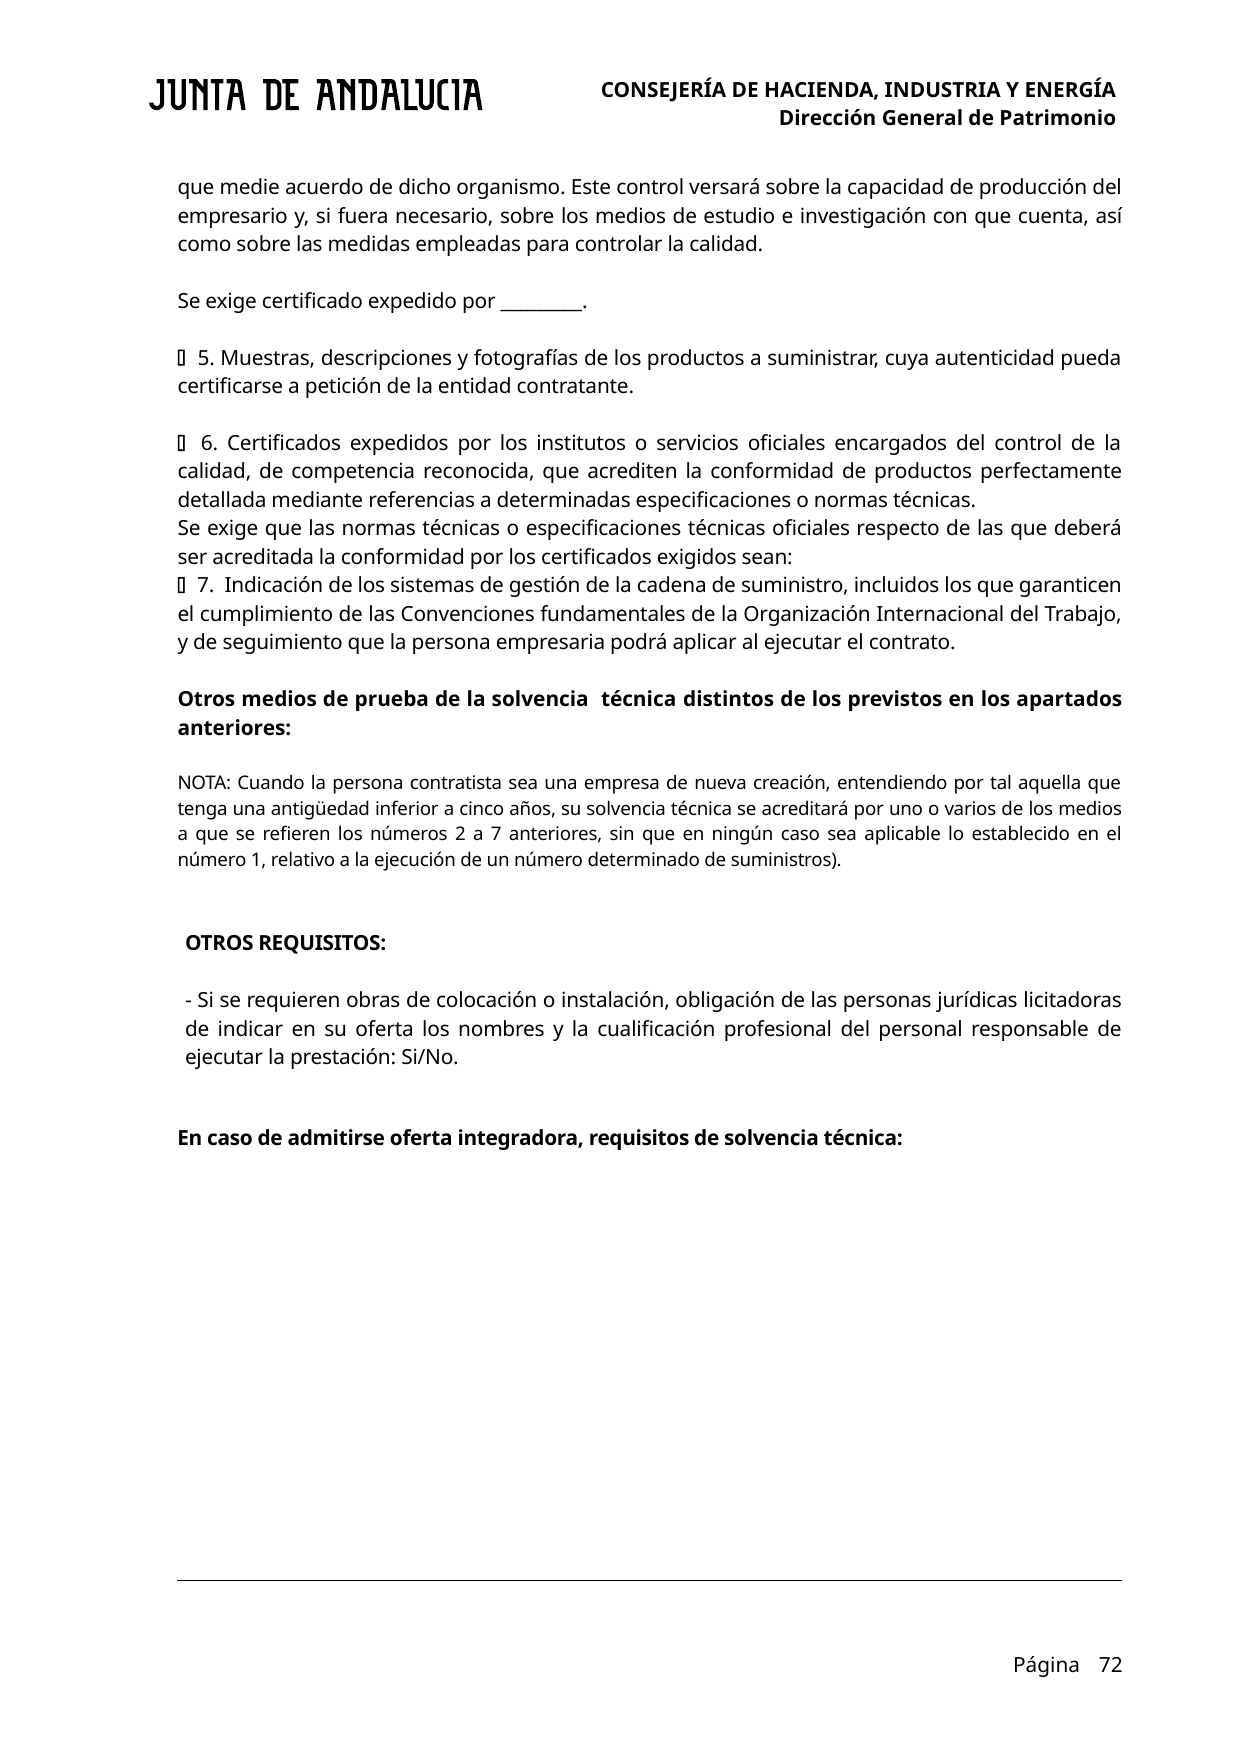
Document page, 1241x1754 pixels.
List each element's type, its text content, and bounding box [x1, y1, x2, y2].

text Se exige que las normas técnicas o especificaciones técnicas oficiales respecto de las que deberá ser acreditada la conformidad por los certificados exigidos sean: [177, 513, 1122, 570]
text c 5. Muestras, descripciones y fotografías de los productos a suministrar, cuya autenticidad pueda certificarse a petición de la entidad contratante. [177, 343, 1122, 400]
text Otros medios de prueba de la solvencia técnica distintos de los previstos en los apartados anteriores: [177, 684, 1122, 741]
subtitle - Si se requieren obras de colocación o instalación, obligación de las personas jurídicas licitadoras de indicar en su oferta los nombres y la cualificación profesional del personal responsable de ejecutar la prestación: Si/No. [185, 985, 1122, 1071]
text En caso de admitirse oferta integradora, requisitos de solvencia técnica: [177, 1123, 1122, 1152]
subtitle OTROS REQUISITOS: [185, 928, 1122, 957]
text c 7. Indicación de los sistemas de gestión de la cadena de suministro, incluidos los que garanticen el cumplimiento de las Convenciones fundamentales de la Organización Internacional del Trabajo, y de seguimiento que la persona empresaria podrá aplicar al ejecutar el contrato. [177, 570, 1122, 656]
text que medie acuerdo de dicho organismo. Este control versará sobre la capacidad de producción del empresario y, si fuera necesario, sobre los medios de estudio e investigación con que cuenta, así como sobre las medidas empleadas para controlar la calidad. [177, 172, 1122, 258]
text NOTA: Cuando la persona contratista sea una empresa de nueva creación, entendiendo por tal aquella que tenga una antigüedad inferior a cinco años, su solvencia técnica se acreditará por uno o varios de los medios a que se refieren los números 2 a 7 anteriores, sin que en ningún caso sea aplicable lo establecido en el número 1, relativo a la ejecución de un número determinado de suministros). [177, 769, 1122, 872]
text Se exige certificado expedido por _________. [177, 286, 1122, 314]
text c 6. Certificados expedidos por los institutos o servicios oficiales encargados del control de la calidad, de competencia reconocida, que acrediten la conformidad de productos perfectamente detallada mediante referencias a determinadas especificaciones o normas técnicas. [177, 428, 1122, 513]
